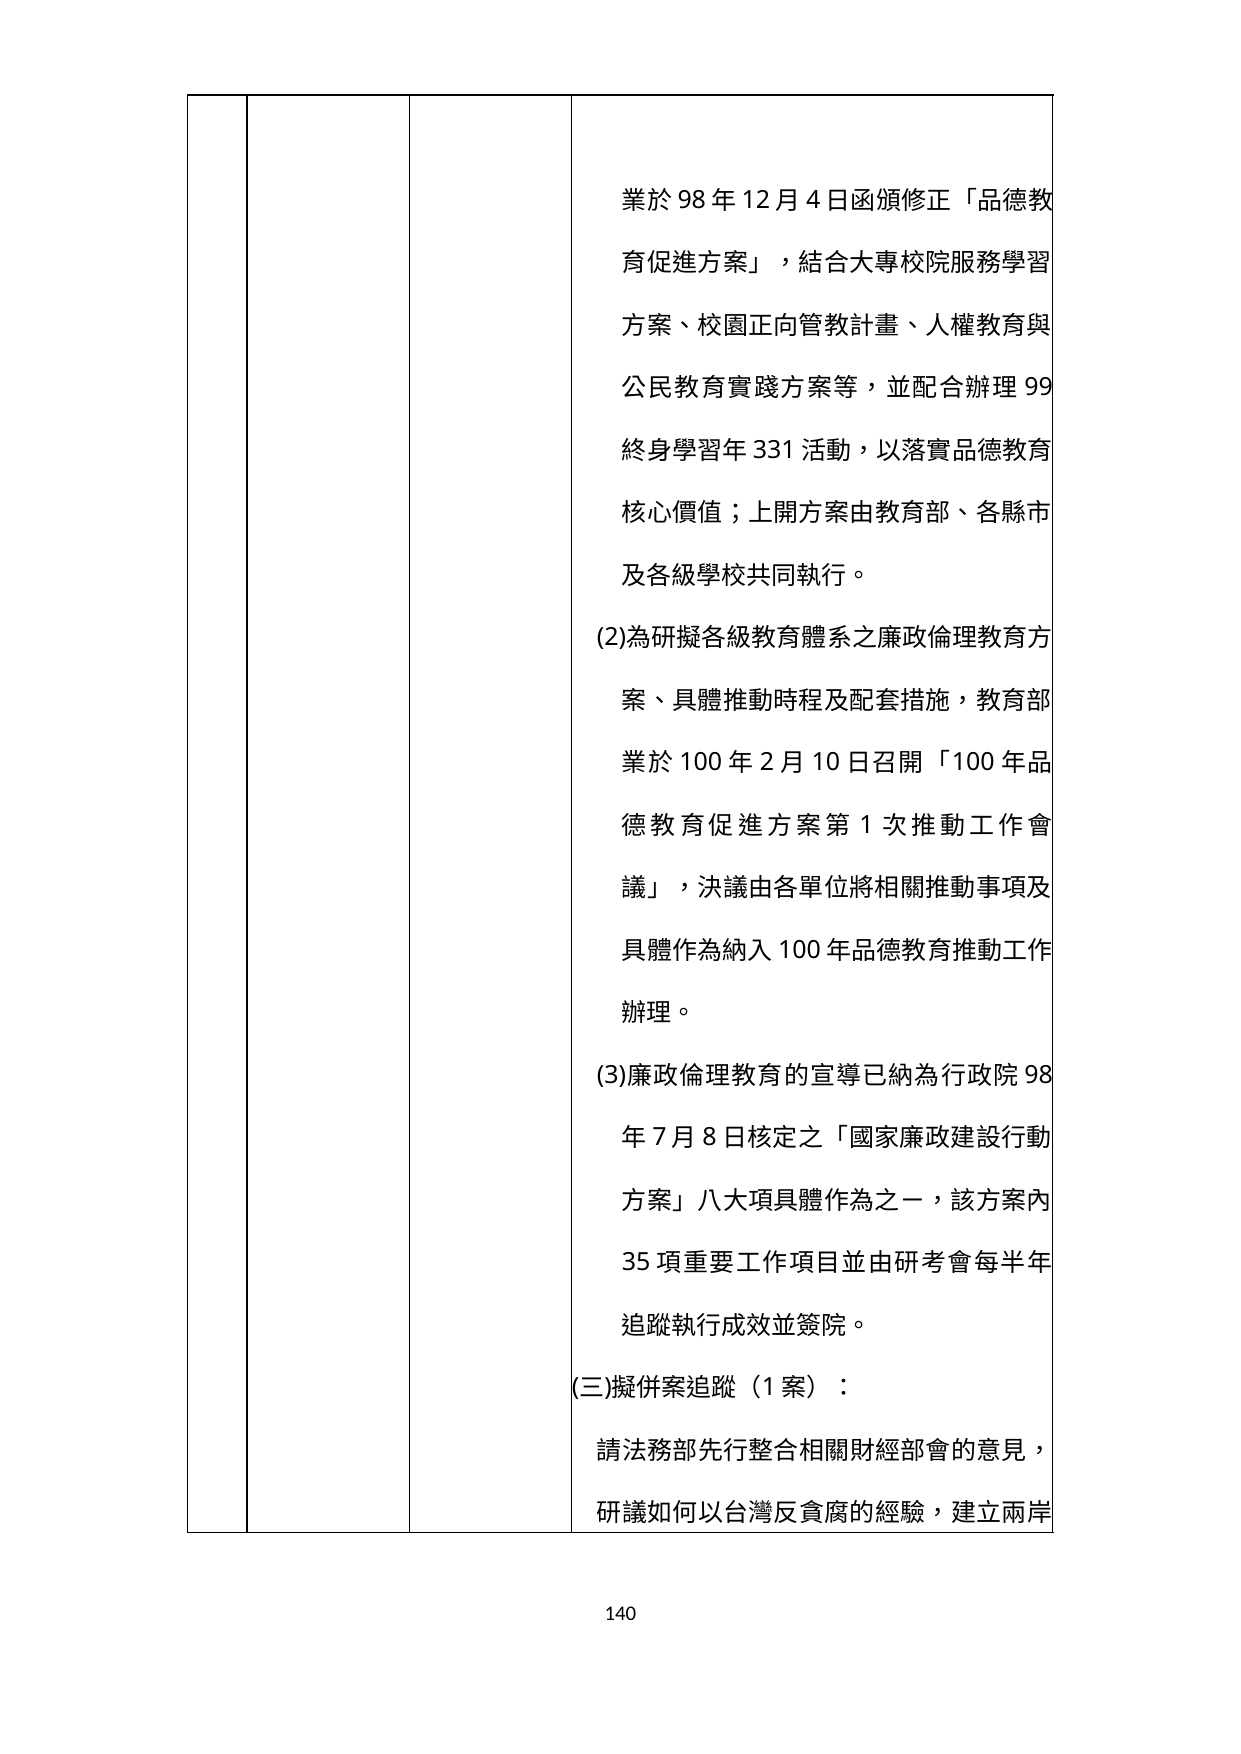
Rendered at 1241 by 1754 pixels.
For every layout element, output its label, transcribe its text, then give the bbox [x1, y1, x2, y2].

table_cell 業於98年12月4日函頒修正「品德教育促進方案」，結合大專校院服務學習方案、校園正向管教計畫、人權教育與公民教育實踐方案等，並配合辦理99終身學習年331活動，以落實品德教育核心價值；上開方案由教育部、各縣市及各級學校共同執行。 (2)為研擬各級教育體系之廉政倫理教育方案、具體推動時程及配套措施，教育部業於100年2月10日召開「100年品德教育促進方案第1次推動工作會議」，決議由各單位將相關推動事項及具體作為納入100年品德教育推動工作辦理。 (3)廉政倫理教育的宣導已納為行政院98年7月8日核定之「國家廉政建設行動方案」八大項具體作為之ㄧ，該方案內35項重要工作項目並由研考會每半年追蹤執行成效並簽院。 (三)擬併案追蹤（1案）： 請法務部先行整合相關財經部會的意見，研議如何以台灣反貪腐的經驗，建立兩岸 [572, 96, 1052, 1532]
table_cell [188, 96, 246, 1532]
table_cell [248, 96, 409, 1532]
table_cell [410, 96, 571, 1532]
